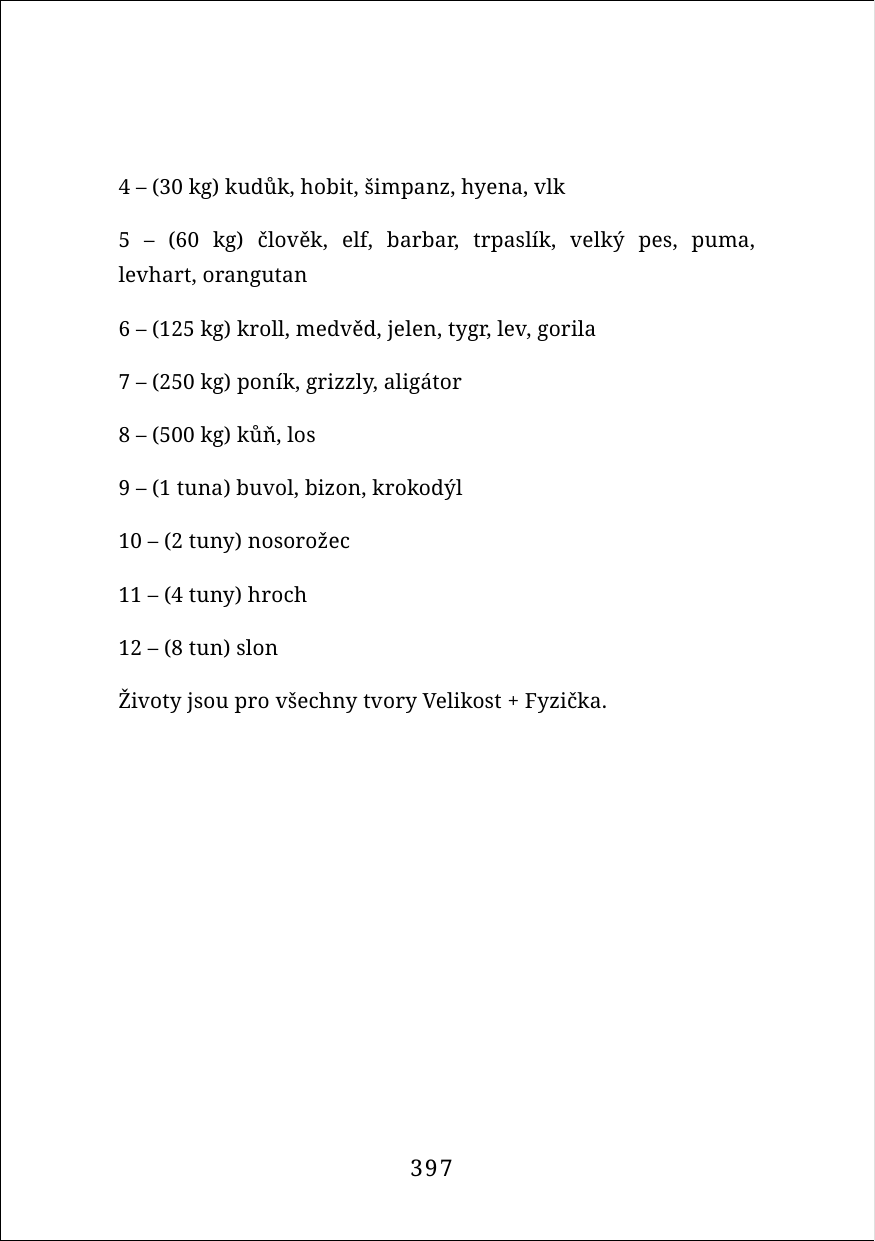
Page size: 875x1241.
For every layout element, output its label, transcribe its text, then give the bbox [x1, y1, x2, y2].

text 6 – (125 kg) kroll, medvěd, jelen, tygr, lev, gorila [118, 314, 756, 342]
text 10 – (2 tuny) nosorožec [118, 527, 756, 555]
text 4 – (30 kg) kudůk, hobit, šimpanz, hyena, vlk [118, 172, 756, 200]
text 12 – (8 tun) slon [118, 633, 756, 662]
text 8 – (500 kg) kůň, los [118, 420, 756, 449]
text Životy jsou pro všechny tvory Velikost + Fyzička. [118, 686, 756, 715]
text 9 – (1 tuna) buvol, bizon, krokodýl [118, 473, 756, 502]
text 11 – (4 tuny) hroch [118, 580, 756, 608]
text 7 – (250 kg) poník, grizzly, aligátor [118, 367, 756, 395]
text 5 – (60 kg) člověk, elf, barbar, trpaslík, velký pes, puma, levhart, orangutan [118, 225, 756, 289]
